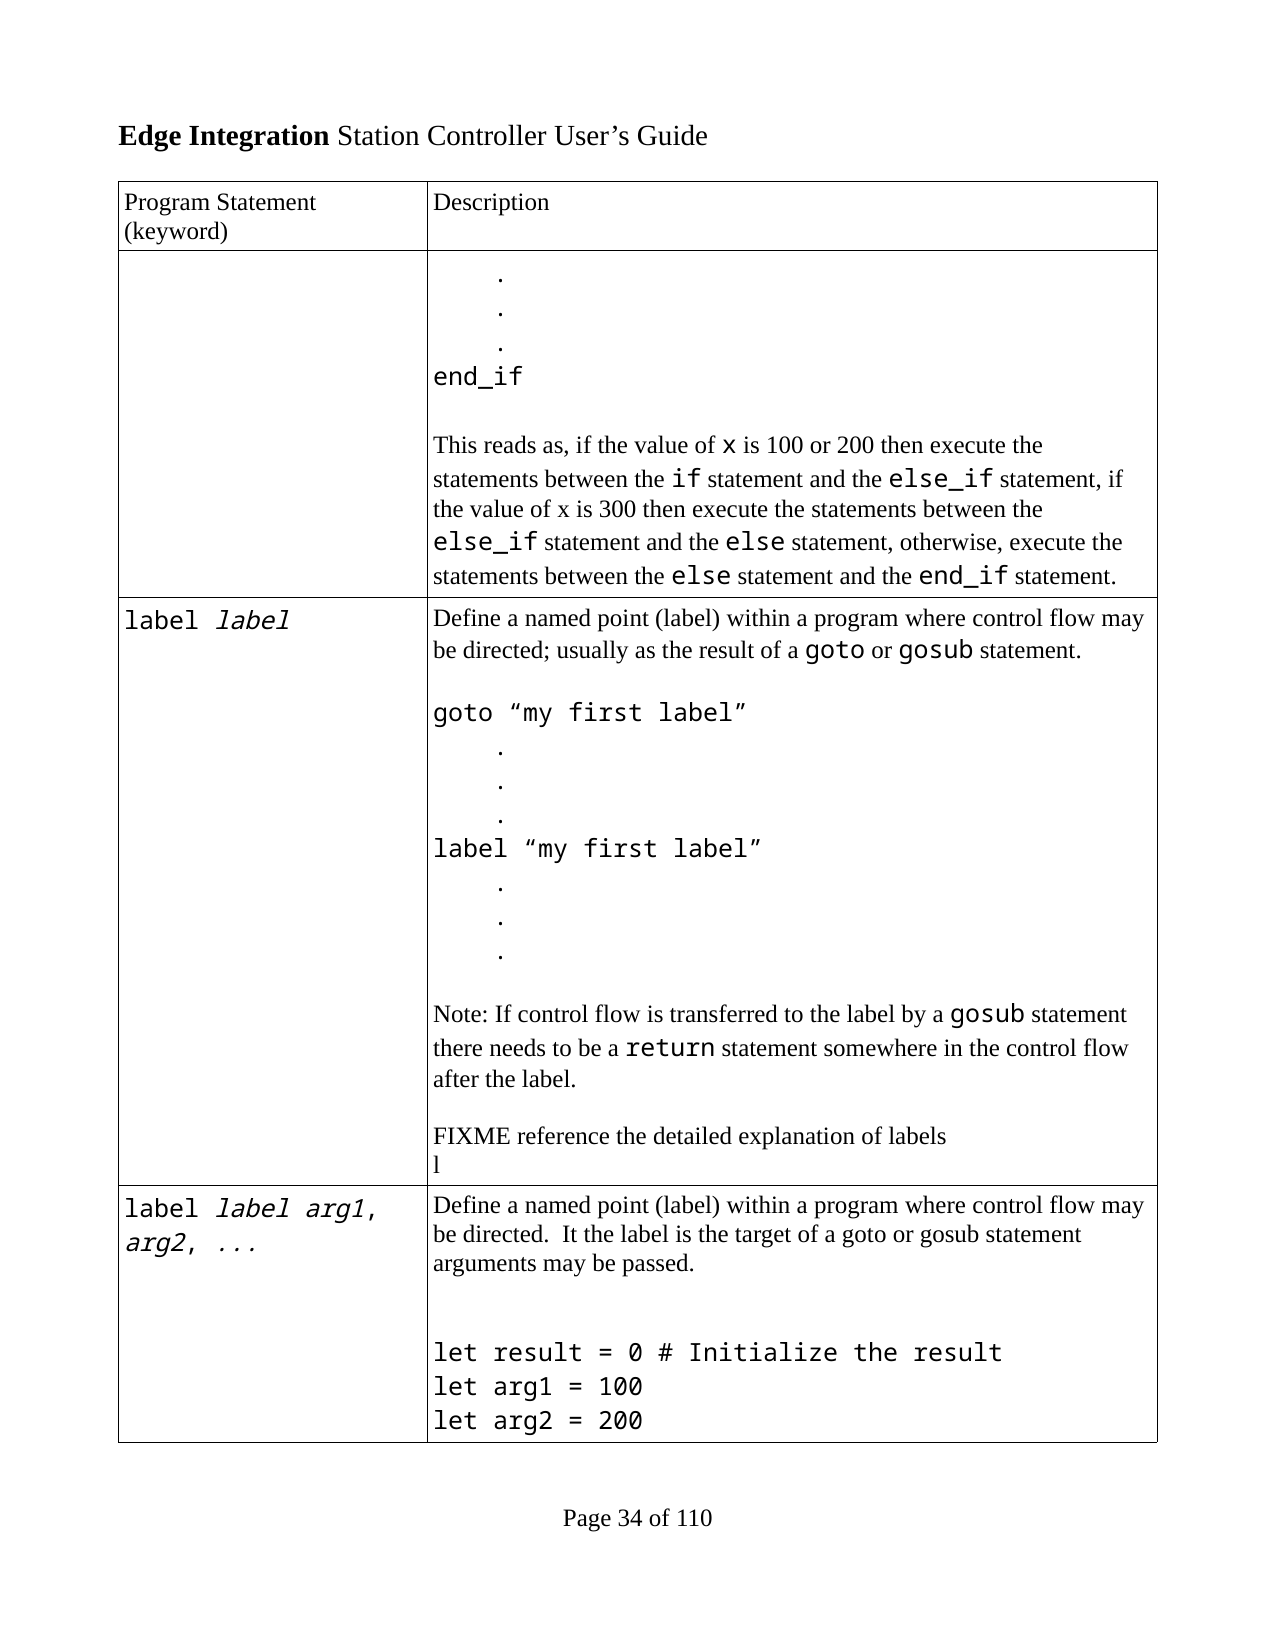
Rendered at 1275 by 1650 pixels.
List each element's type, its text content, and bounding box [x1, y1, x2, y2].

table_cell Define a named point (label) within a program where control flow may be directed. It the label is the target of a goto or gosub statement arguments may be passed. let result = 0 # Initialize the result let arg1 = 100 let arg2 = 200 [428, 1186, 1157, 1442]
table_cell label label [119, 598, 427, 1184]
table_header Program Statement (keyword) [119, 182, 427, 250]
table_cell label label arg1, arg2, ... [119, 1186, 427, 1442]
table_header Description [428, 182, 1157, 250]
table_cell [119, 251, 427, 597]
table_cell Define a named point (label) within a program where control flow may be directed; usually as the result of a goto or gosub statement. goto “my first label” . . . label “my first label” . . . Note: If control flow is transferred to the label by a gosub statement there needs to be a return statement somewhere in the control flow after the label. FIXME reference the detailed explanation of labels l [428, 598, 1157, 1184]
table_cell . . . end_if This reads as, if the value of x is 100 or 200 then execute the statements between the if statement and the else_if statement, if the value of x is 300 then execute the statements between the else_if statement and the else statement, otherwise, execute the statements between the else statement and the end_if statement. [428, 251, 1157, 597]
